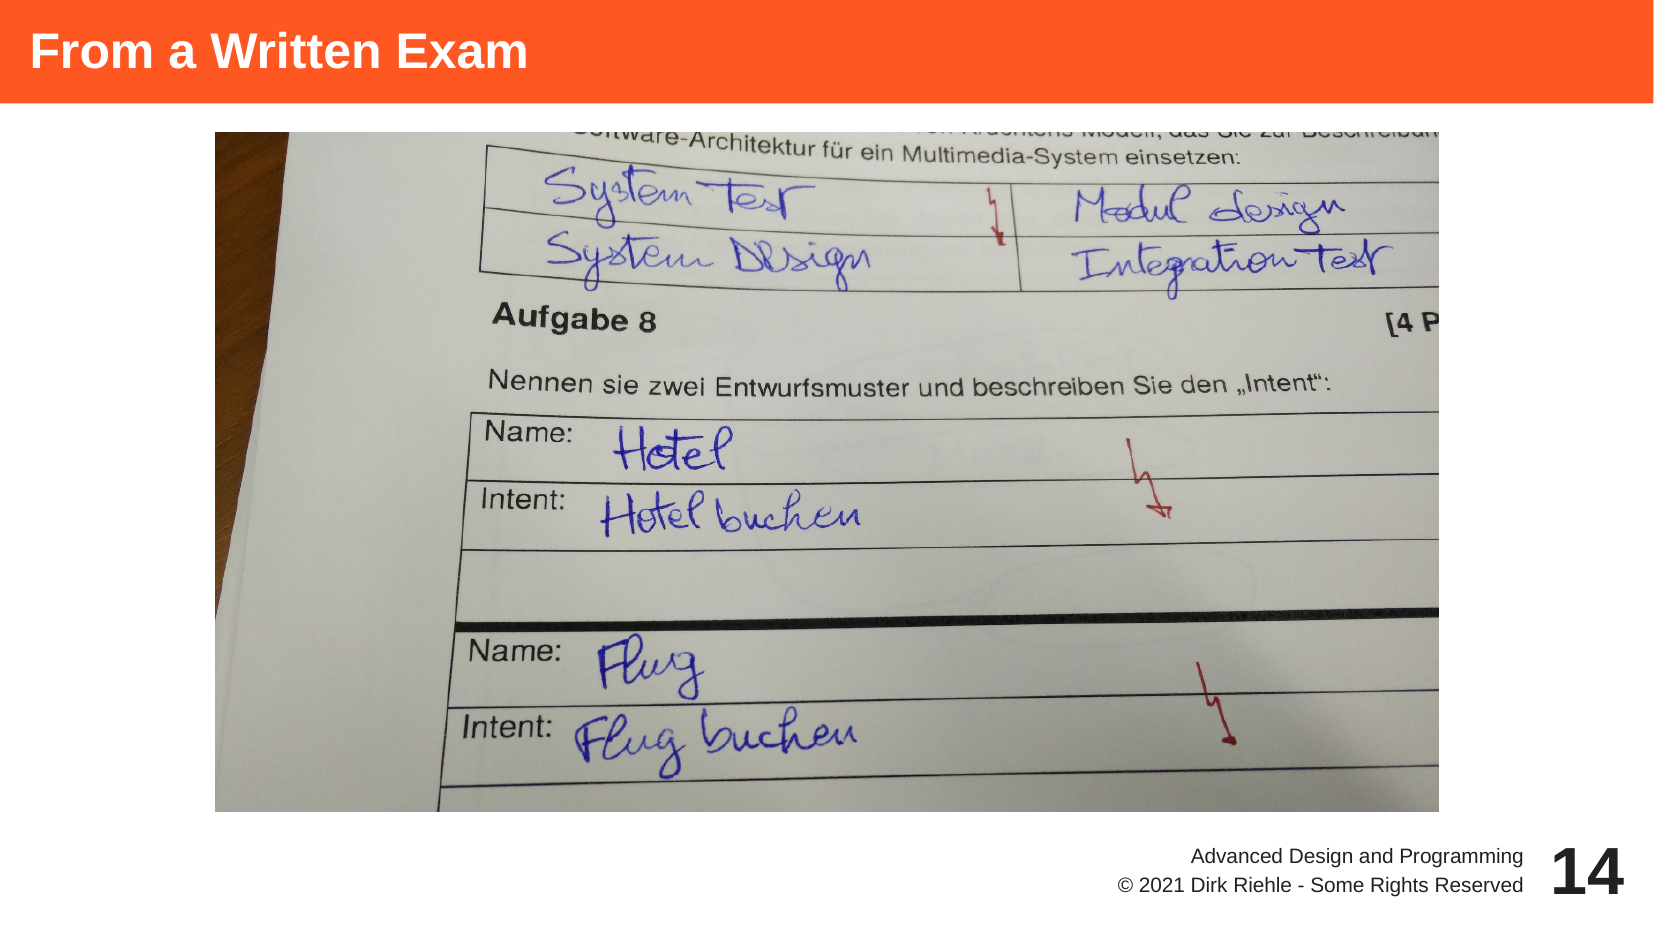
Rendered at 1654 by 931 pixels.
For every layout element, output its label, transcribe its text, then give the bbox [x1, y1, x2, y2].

picture [215, 132, 1439, 813]
title From a Written Exam [0, 0, 1654, 104]
